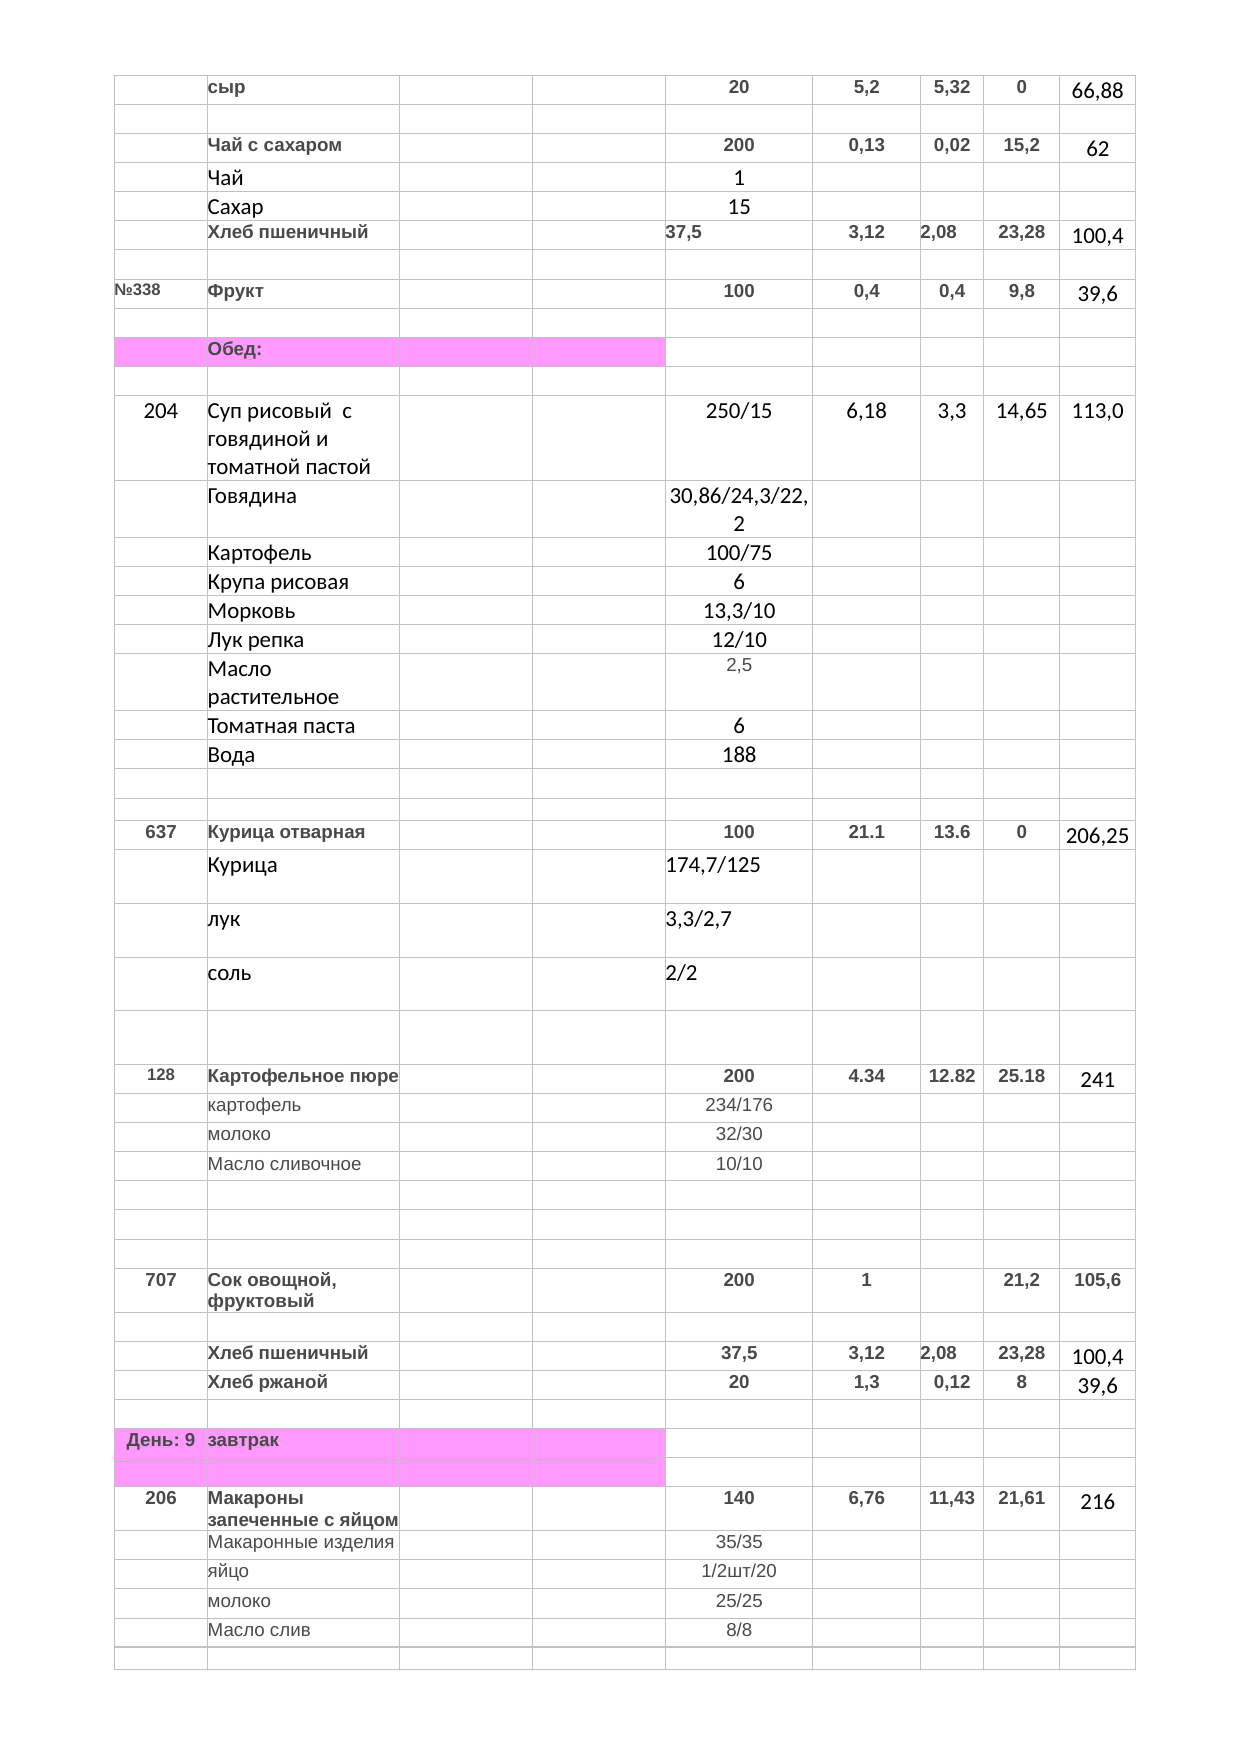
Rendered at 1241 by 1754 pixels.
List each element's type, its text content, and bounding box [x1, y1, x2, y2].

table_cell [115, 596, 207, 624]
table_cell [813, 1240, 920, 1267]
table_cell [533, 1531, 665, 1559]
table_cell [813, 904, 920, 957]
table_cell [813, 538, 920, 566]
table_cell [533, 1458, 665, 1486]
table_cell [115, 654, 207, 710]
table_cell [813, 799, 920, 820]
table_cell [533, 1011, 665, 1064]
table_cell [666, 309, 812, 337]
table_cell 12.82 [921, 1065, 983, 1093]
table_cell [1060, 596, 1135, 624]
table_cell [813, 1429, 920, 1457]
table_cell [400, 1560, 532, 1588]
table_cell 9,8 [984, 280, 1059, 307]
table_cell [666, 367, 812, 395]
table_cell [533, 1619, 665, 1646]
table_cell 5,2 [813, 76, 920, 104]
table_cell 21,2 [984, 1269, 1059, 1312]
table_cell [984, 538, 1059, 566]
table_cell 206 [115, 1487, 207, 1530]
table_cell 30,86/24,3/22,2 [666, 481, 812, 537]
table_cell 14,65 [984, 396, 1059, 480]
table_cell [813, 367, 920, 395]
table_cell [115, 134, 207, 162]
table_cell [115, 1210, 207, 1238]
table_cell [533, 280, 665, 307]
table_cell [1060, 338, 1135, 366]
table_cell [1060, 904, 1135, 957]
table_cell [533, 134, 665, 162]
table_cell [666, 1240, 812, 1267]
table_cell [208, 1181, 399, 1209]
table_cell [984, 596, 1059, 624]
table_cell 6,18 [813, 396, 920, 480]
table_cell №338 [115, 280, 207, 307]
table_cell [533, 1210, 665, 1238]
table_cell [1060, 309, 1135, 337]
table_cell [813, 625, 920, 653]
table_cell Фрукт [208, 280, 399, 307]
table_cell [1060, 1313, 1135, 1341]
table_cell [400, 1487, 532, 1530]
table_cell [400, 567, 532, 595]
table_cell 20 [666, 1371, 812, 1399]
table_cell [813, 711, 920, 739]
table_cell [921, 192, 983, 220]
table_cell 1,3 [813, 1371, 920, 1399]
table_cell [921, 1560, 983, 1588]
table_cell [1060, 1619, 1135, 1646]
table_cell [984, 1648, 1059, 1669]
table_cell [921, 1181, 983, 1209]
table_cell [208, 1458, 399, 1486]
table_cell [921, 338, 983, 366]
table_cell [813, 338, 920, 366]
table_cell 3,12 [813, 1342, 920, 1370]
table_cell 100 [666, 280, 812, 307]
table_cell [400, 1371, 532, 1399]
table_cell [400, 1429, 532, 1457]
table_cell [208, 367, 399, 395]
table_cell [1060, 163, 1135, 191]
table_cell [400, 192, 532, 220]
table_cell 37,5 [666, 1342, 812, 1370]
table_cell 62 [1060, 134, 1135, 162]
table_cell [533, 1240, 665, 1267]
table_cell 2,08 [921, 221, 983, 249]
table_cell 23,28 [984, 221, 1059, 249]
table_cell [533, 538, 665, 566]
table_cell [115, 850, 207, 903]
table_cell [921, 625, 983, 653]
table_cell [400, 280, 532, 307]
table_cell [921, 163, 983, 191]
table_cell [533, 1065, 665, 1093]
table_cell [984, 338, 1059, 366]
table_cell [208, 105, 399, 133]
table_cell [400, 1210, 532, 1238]
table_cell [813, 958, 920, 1010]
table_cell [984, 711, 1059, 739]
table_cell [1060, 192, 1135, 220]
table_cell [921, 1123, 983, 1151]
table_cell [984, 1400, 1059, 1428]
table_cell 2/2 [666, 958, 812, 1010]
table_cell [921, 538, 983, 566]
table_cell [533, 1094, 665, 1122]
table_cell [208, 1648, 399, 1669]
table_cell 206,25 [1060, 821, 1135, 849]
table_cell [400, 1269, 532, 1312]
table_cell [984, 1240, 1059, 1267]
table_cell [813, 1094, 920, 1122]
table_cell Хлеб пшеничный [208, 1342, 399, 1370]
table_cell [813, 1181, 920, 1209]
table_cell [921, 958, 983, 1010]
table_cell [921, 1011, 983, 1064]
table_cell 8/8 [666, 1619, 812, 1646]
table_cell [115, 904, 207, 957]
table_cell Крупа рисовая [208, 567, 399, 595]
table_cell [921, 1094, 983, 1122]
table_cell 200 [666, 1065, 812, 1093]
table_cell [666, 105, 812, 133]
table_cell [813, 1011, 920, 1064]
table_cell [666, 1458, 812, 1486]
table_cell [533, 105, 665, 133]
table_cell [115, 1531, 207, 1559]
table_cell 39,6 [1060, 1371, 1135, 1399]
table_cell [1060, 1240, 1135, 1267]
table_cell [1060, 1560, 1135, 1588]
table_cell 0 [984, 821, 1059, 849]
table_cell [400, 1240, 532, 1267]
table_cell [984, 1560, 1059, 1588]
table_cell 637 [115, 821, 207, 849]
table_cell [813, 654, 920, 710]
table_cell [984, 1531, 1059, 1559]
table_cell [666, 1429, 812, 1457]
table_cell [813, 1210, 920, 1238]
table_cell [813, 1619, 920, 1646]
table_cell [208, 799, 399, 820]
table_cell [533, 799, 665, 820]
table_cell [533, 904, 665, 957]
table_cell [921, 596, 983, 624]
table_cell [400, 850, 532, 903]
table_cell [115, 192, 207, 220]
table_cell 0,4 [921, 280, 983, 307]
table_cell [400, 309, 532, 337]
table_cell [921, 1589, 983, 1617]
table_cell [115, 1458, 207, 1486]
table_cell [115, 163, 207, 191]
table_cell [666, 338, 812, 366]
table_cell [400, 821, 532, 849]
table_cell [921, 740, 983, 768]
table_cell [115, 958, 207, 1010]
table_cell [921, 654, 983, 710]
table_cell [115, 1152, 207, 1180]
table_cell [1060, 1011, 1135, 1064]
table_cell [666, 1181, 812, 1209]
table_cell [984, 1094, 1059, 1122]
table_cell [984, 1429, 1059, 1457]
table_cell [533, 221, 665, 249]
table_cell [984, 1181, 1059, 1209]
table_cell [1060, 1210, 1135, 1238]
table_cell молоко [208, 1589, 399, 1617]
table_cell [115, 1240, 207, 1267]
table_cell [921, 711, 983, 739]
table_cell [115, 711, 207, 739]
table_cell [533, 1589, 665, 1617]
table_cell [921, 1619, 983, 1646]
table_cell [1060, 1152, 1135, 1180]
table_cell [1060, 105, 1135, 133]
table_cell [400, 1313, 532, 1341]
table_cell [115, 367, 207, 395]
table_cell 15,2 [984, 134, 1059, 162]
table_cell 250/15 [666, 396, 812, 480]
table_cell 100,4 [1060, 221, 1135, 249]
table_cell [921, 309, 983, 337]
table_cell [1060, 367, 1135, 395]
table_cell [115, 105, 207, 133]
table_cell [115, 1181, 207, 1209]
table_cell [813, 309, 920, 337]
table_cell [533, 367, 665, 395]
table_cell яйцо [208, 1560, 399, 1588]
table_cell [1060, 654, 1135, 710]
table_cell [666, 1648, 812, 1669]
table_cell [400, 396, 532, 480]
table_cell [400, 250, 532, 278]
table_cell [400, 105, 532, 133]
table_cell [533, 1648, 665, 1669]
table_cell Курица [208, 850, 399, 903]
table_cell [984, 1011, 1059, 1064]
table_cell [984, 850, 1059, 903]
table_cell 15 [666, 192, 812, 220]
table_cell сыр [208, 76, 399, 104]
table_cell 0,02 [921, 134, 983, 162]
table_cell [813, 1458, 920, 1486]
table_cell [921, 1210, 983, 1238]
table_cell [984, 958, 1059, 1010]
table_cell [115, 1400, 207, 1428]
table_cell Говядина [208, 481, 399, 537]
table_cell 12/10 [666, 625, 812, 653]
table_cell Картофель [208, 538, 399, 566]
table_cell 21,61 [984, 1487, 1059, 1530]
table_cell [1060, 1589, 1135, 1617]
table_cell [1060, 850, 1135, 903]
table_cell [984, 904, 1059, 957]
table_cell Масло слив [208, 1619, 399, 1646]
table_cell 13.6 [921, 821, 983, 849]
table_cell 204 [115, 396, 207, 480]
table_cell [533, 567, 665, 595]
table_cell [984, 625, 1059, 653]
table_cell [813, 481, 920, 537]
table_cell Масло растительное [208, 654, 399, 710]
table_cell Масло сливочное [208, 1152, 399, 1180]
table_cell Суп рисовый с говядиной и томатной пастой [208, 396, 399, 480]
table_cell 20 [666, 76, 812, 104]
table_cell [533, 1269, 665, 1312]
table_cell [666, 1210, 812, 1238]
table_cell [208, 250, 399, 278]
table_cell 2,08 [921, 1342, 983, 1370]
table_cell [921, 799, 983, 820]
table_cell [984, 309, 1059, 337]
table_cell [115, 538, 207, 566]
table_cell [813, 850, 920, 903]
table_cell [984, 654, 1059, 710]
table_cell [400, 596, 532, 624]
table_cell 5,32 [921, 76, 983, 104]
table_cell [533, 163, 665, 191]
table_cell [400, 538, 532, 566]
table_cell [533, 711, 665, 739]
table_cell лук [208, 904, 399, 957]
table_cell [921, 769, 983, 797]
table_cell 3,3/2,7 [666, 904, 812, 957]
table_cell Чай [208, 163, 399, 191]
table_cell соль [208, 958, 399, 1010]
table_cell Макаронные изделия [208, 1531, 399, 1559]
table_cell [813, 567, 920, 595]
table_cell 11,43 [921, 1487, 983, 1530]
table_cell [813, 740, 920, 768]
table_cell [533, 821, 665, 849]
table_cell Вода [208, 740, 399, 768]
table_cell [921, 1269, 983, 1312]
table_cell [1060, 711, 1135, 739]
table_cell Чай с сахаром [208, 134, 399, 162]
table_cell 66,88 [1060, 76, 1135, 104]
table_cell [533, 309, 665, 337]
table_cell 0,13 [813, 134, 920, 162]
table_cell [1060, 1123, 1135, 1151]
table_cell [400, 654, 532, 710]
table_cell [208, 1313, 399, 1341]
table_cell [115, 1011, 207, 1064]
table_cell [400, 1065, 532, 1093]
table_cell Морковь [208, 596, 399, 624]
table_cell Обед: [208, 338, 399, 366]
table_cell [1060, 958, 1135, 1010]
table_cell 3,12 [813, 221, 920, 249]
table_cell [115, 799, 207, 820]
table_cell [400, 1152, 532, 1180]
table_cell [400, 799, 532, 820]
table_cell завтрак [208, 1429, 399, 1457]
table_cell 1 [813, 1269, 920, 1312]
table_cell 200 [666, 1269, 812, 1312]
table_cell 13,3/10 [666, 596, 812, 624]
table_cell [115, 1371, 207, 1399]
table_cell 188 [666, 740, 812, 768]
table_cell картофель [208, 1094, 399, 1122]
table_cell Курица отварная [208, 821, 399, 849]
table_cell [533, 396, 665, 480]
table_cell [115, 221, 207, 249]
table_cell [984, 1589, 1059, 1617]
table_cell [115, 1313, 207, 1341]
table_cell [533, 250, 665, 278]
table_cell [1060, 625, 1135, 653]
table_cell [400, 1400, 532, 1428]
table_cell [115, 481, 207, 537]
table_cell [1060, 769, 1135, 797]
table_cell [533, 1400, 665, 1428]
table_cell 100,4 [1060, 1342, 1135, 1370]
table_cell [115, 1619, 207, 1646]
table_cell [115, 338, 207, 366]
table_cell 241 [1060, 1065, 1135, 1093]
table_cell [984, 1458, 1059, 1486]
table_cell [208, 769, 399, 797]
table_cell [400, 1648, 532, 1669]
table_cell [208, 1400, 399, 1428]
table_cell [208, 1011, 399, 1064]
table_cell [400, 625, 532, 653]
table_cell [666, 799, 812, 820]
table_cell [400, 1589, 532, 1617]
table_cell Хлеб пшеничный [208, 221, 399, 249]
table_cell [1060, 481, 1135, 537]
table_cell [400, 134, 532, 162]
table_cell [921, 904, 983, 957]
table_cell [984, 250, 1059, 278]
table_cell [533, 1429, 665, 1457]
table_cell [533, 76, 665, 104]
table_cell [400, 1342, 532, 1370]
table_cell [400, 711, 532, 739]
table_cell 128 [115, 1065, 207, 1093]
table_cell 113,0 [1060, 396, 1135, 480]
table_cell [533, 1152, 665, 1180]
table_cell [400, 163, 532, 191]
table_cell [921, 1400, 983, 1428]
table_cell [813, 1123, 920, 1151]
table_cell [813, 105, 920, 133]
table_cell 174,7/125 [666, 850, 812, 903]
table_cell [1060, 799, 1135, 820]
table_cell [1060, 538, 1135, 566]
table_cell [533, 625, 665, 653]
table_cell [400, 1531, 532, 1559]
table_cell [115, 250, 207, 278]
table_cell 1/2шт/20 [666, 1560, 812, 1588]
table_cell 0 [984, 76, 1059, 104]
table_cell [533, 596, 665, 624]
table_cell [400, 1619, 532, 1646]
table_cell 707 [115, 1269, 207, 1312]
table_cell [813, 1313, 920, 1341]
table_cell [533, 958, 665, 1010]
table_cell 105,6 [1060, 1269, 1135, 1312]
table_cell [533, 654, 665, 710]
table_cell 8 [984, 1371, 1059, 1399]
table_cell [921, 1313, 983, 1341]
table_cell 2,5 [666, 654, 812, 710]
table_cell [984, 1210, 1059, 1238]
table_cell [984, 481, 1059, 537]
table_cell [115, 1589, 207, 1617]
table_cell [400, 221, 532, 249]
table_cell 6 [666, 711, 812, 739]
table_cell 10/10 [666, 1152, 812, 1180]
table_cell 23,28 [984, 1342, 1059, 1370]
table_cell [921, 1458, 983, 1486]
table_cell 216 [1060, 1487, 1135, 1530]
table_cell [813, 1152, 920, 1180]
table_cell [115, 769, 207, 797]
table_cell [533, 1181, 665, 1209]
table_cell [115, 1094, 207, 1122]
table_cell 21.1 [813, 821, 920, 849]
table_cell [1060, 1429, 1135, 1457]
table_cell [666, 769, 812, 797]
table_cell 37,5 [666, 221, 812, 249]
table_cell [400, 338, 532, 366]
table_cell [921, 567, 983, 595]
table_cell [400, 1094, 532, 1122]
table_cell [115, 740, 207, 768]
table_cell [813, 250, 920, 278]
table_cell [984, 769, 1059, 797]
table_cell [533, 1560, 665, 1588]
table_cell [984, 367, 1059, 395]
table_cell 39,6 [1060, 280, 1135, 307]
table_cell молоко [208, 1123, 399, 1151]
table_cell [1060, 740, 1135, 768]
table_cell [1060, 1094, 1135, 1122]
table_cell [813, 1531, 920, 1559]
table_cell [533, 1371, 665, 1399]
table_cell [921, 367, 983, 395]
table_cell [813, 163, 920, 191]
table_cell [984, 1619, 1059, 1646]
table_cell [1060, 1400, 1135, 1428]
table_cell [813, 1400, 920, 1428]
table_cell [533, 192, 665, 220]
table_cell [115, 1648, 207, 1669]
table_cell [533, 1342, 665, 1370]
table_cell 32/30 [666, 1123, 812, 1151]
table_cell [533, 1123, 665, 1151]
table_cell [921, 250, 983, 278]
table_cell 1 [666, 163, 812, 191]
table_cell [984, 1152, 1059, 1180]
table_cell [921, 481, 983, 537]
table_cell [208, 1240, 399, 1267]
table_cell [533, 1313, 665, 1341]
table_cell [984, 799, 1059, 820]
table_cell [400, 1458, 532, 1486]
table_cell Хлеб ржаной [208, 1371, 399, 1399]
table_cell [984, 105, 1059, 133]
table_cell [813, 192, 920, 220]
table_cell [1060, 1181, 1135, 1209]
table_cell 3,3 [921, 396, 983, 480]
table_cell [533, 1487, 665, 1530]
table_cell [984, 163, 1059, 191]
table_cell [533, 769, 665, 797]
table_cell 6 [666, 567, 812, 595]
table_cell [984, 567, 1059, 595]
table_cell [984, 192, 1059, 220]
table_cell [115, 309, 207, 337]
table_cell [813, 769, 920, 797]
table_cell [533, 740, 665, 768]
table_cell [921, 1152, 983, 1180]
table_cell [533, 850, 665, 903]
table_cell [115, 625, 207, 653]
table_cell [1060, 1648, 1135, 1669]
table_cell День: 9 [115, 1429, 207, 1457]
table_cell [921, 850, 983, 903]
table_cell [921, 1648, 983, 1669]
table_cell [1060, 1531, 1135, 1559]
table_cell [921, 1240, 983, 1267]
table_cell 25/25 [666, 1589, 812, 1617]
table_cell 0,12 [921, 1371, 983, 1399]
table_cell [400, 904, 532, 957]
table_cell 200 [666, 134, 812, 162]
table_cell [813, 1648, 920, 1669]
table_cell [115, 1342, 207, 1370]
table_cell [400, 367, 532, 395]
table_cell [115, 1123, 207, 1151]
table_cell [400, 76, 532, 104]
table_cell [666, 1011, 812, 1064]
table_cell [666, 1400, 812, 1428]
table_cell 140 [666, 1487, 812, 1530]
table_cell Картофельное пюре [208, 1065, 399, 1093]
table_cell [400, 958, 532, 1010]
table_cell Томатная паста [208, 711, 399, 739]
table_cell 4.34 [813, 1065, 920, 1093]
table_cell 100/75 [666, 538, 812, 566]
table_cell [400, 1011, 532, 1064]
table_cell 35/35 [666, 1531, 812, 1559]
table_cell [813, 1560, 920, 1588]
table_cell [813, 1589, 920, 1617]
table_cell [813, 596, 920, 624]
table_cell [984, 1313, 1059, 1341]
table_cell Сок овощной, фруктовый [208, 1269, 399, 1312]
table_cell [400, 1181, 532, 1209]
table_cell [984, 740, 1059, 768]
table_cell [208, 1210, 399, 1238]
table_cell [984, 1123, 1059, 1151]
table_cell [666, 1313, 812, 1341]
table_cell [1060, 1458, 1135, 1486]
table_cell 25.18 [984, 1065, 1059, 1093]
table_cell [921, 1429, 983, 1457]
table_cell Сахар [208, 192, 399, 220]
table_cell Макароны запеченные с яйцом [208, 1487, 399, 1530]
table_cell [400, 1123, 532, 1151]
table_cell [921, 105, 983, 133]
table_cell [208, 309, 399, 337]
table_cell [115, 76, 207, 104]
table_cell 6,76 [813, 1487, 920, 1530]
table_cell [666, 250, 812, 278]
table_cell [115, 567, 207, 595]
table_cell [400, 769, 532, 797]
table_cell 100 [666, 821, 812, 849]
table_cell [533, 481, 665, 537]
table_cell [921, 1531, 983, 1559]
table_cell [1060, 250, 1135, 278]
table_cell 0,4 [813, 280, 920, 307]
table_cell [1060, 567, 1135, 595]
table_cell [115, 1560, 207, 1588]
table_cell [533, 338, 665, 366]
table_cell [400, 740, 532, 768]
table_cell [400, 481, 532, 537]
table_cell 234/176 [666, 1094, 812, 1122]
table_cell Лук репка [208, 625, 399, 653]
